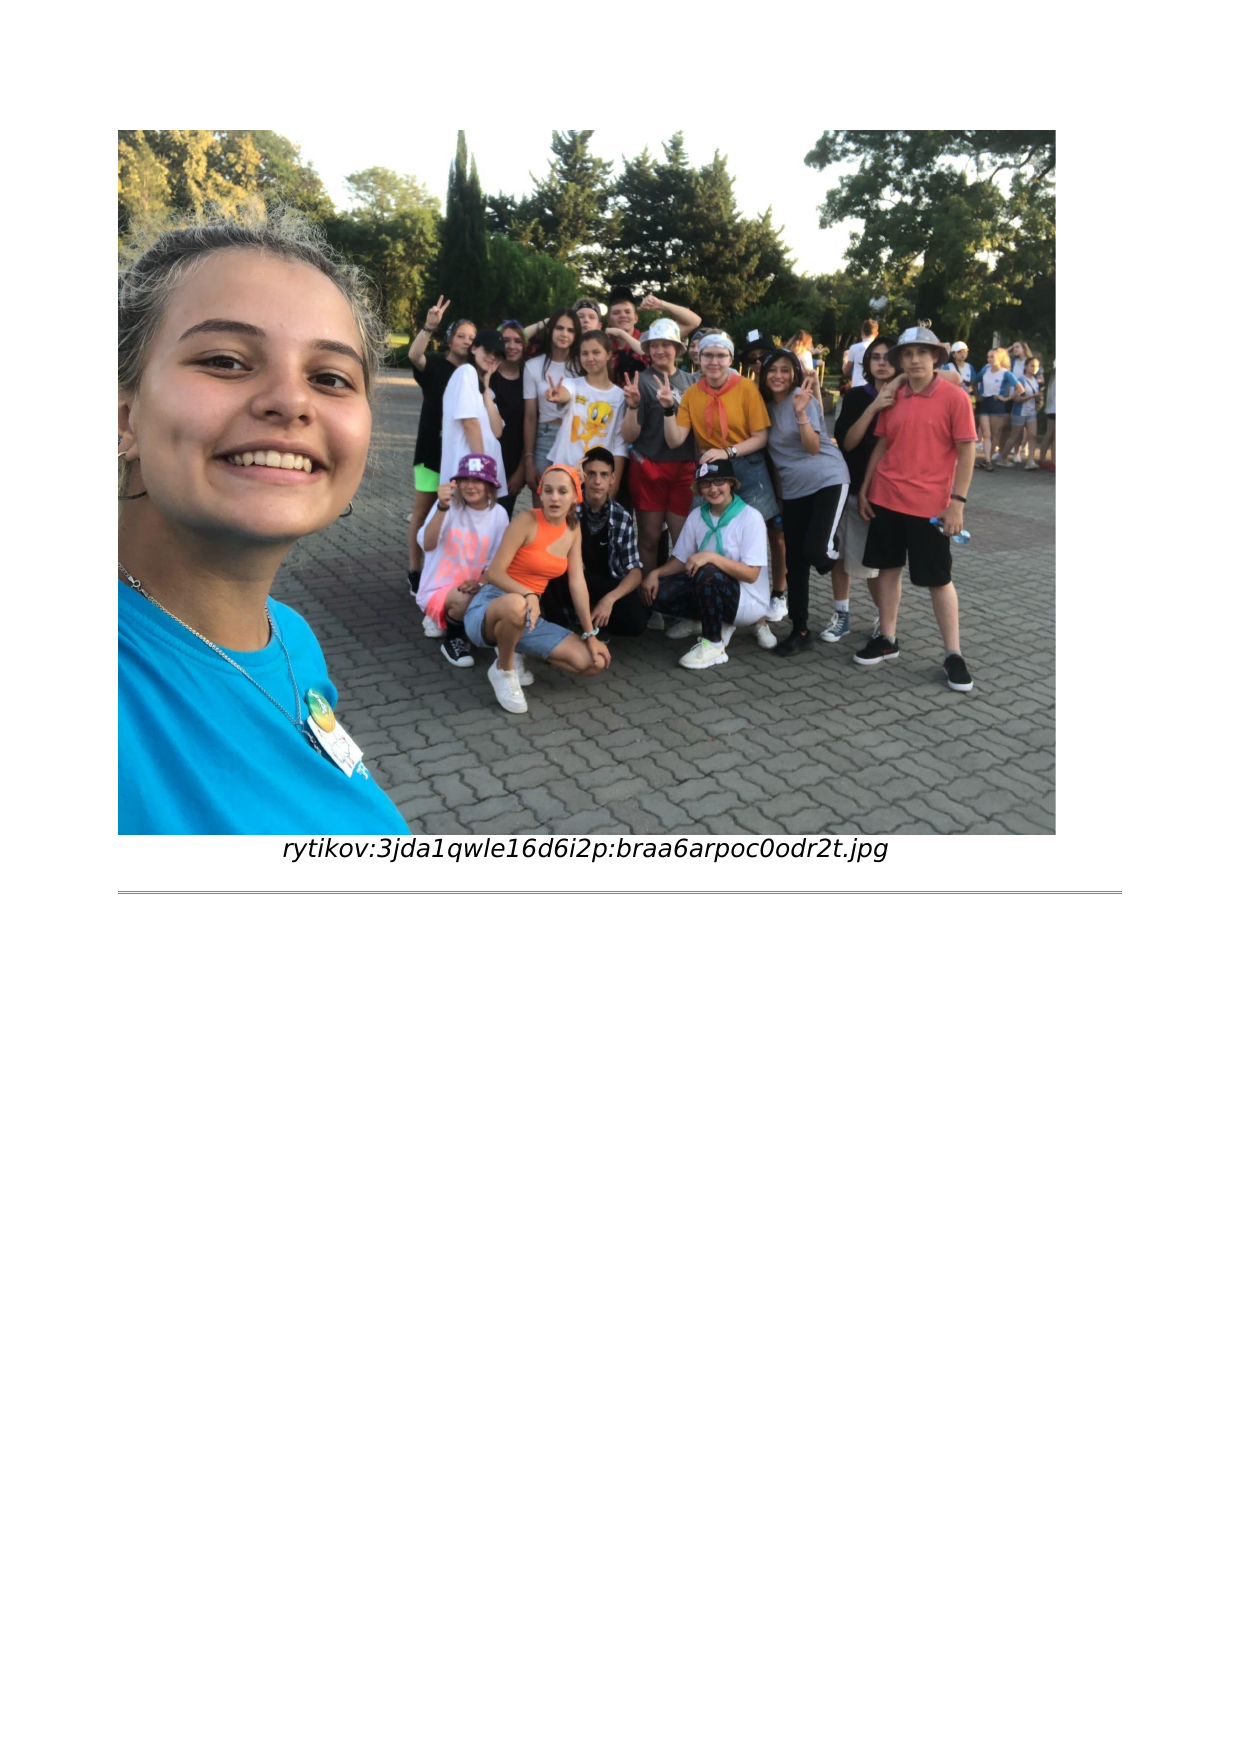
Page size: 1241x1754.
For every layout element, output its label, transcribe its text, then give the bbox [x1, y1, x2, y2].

text rytikov:3jda1qwle16d6i2p:braa6arpoc0odr2t.jpg [118, 835, 1056, 864]
picture [118, 675, 179, 768]
picture [173, 772, 180, 779]
picture [118, 130, 1056, 835]
picture [288, 663, 293, 676]
picture [175, 776, 188, 792]
picture [118, 638, 184, 711]
picture [195, 798, 203, 810]
picture [269, 696, 276, 702]
